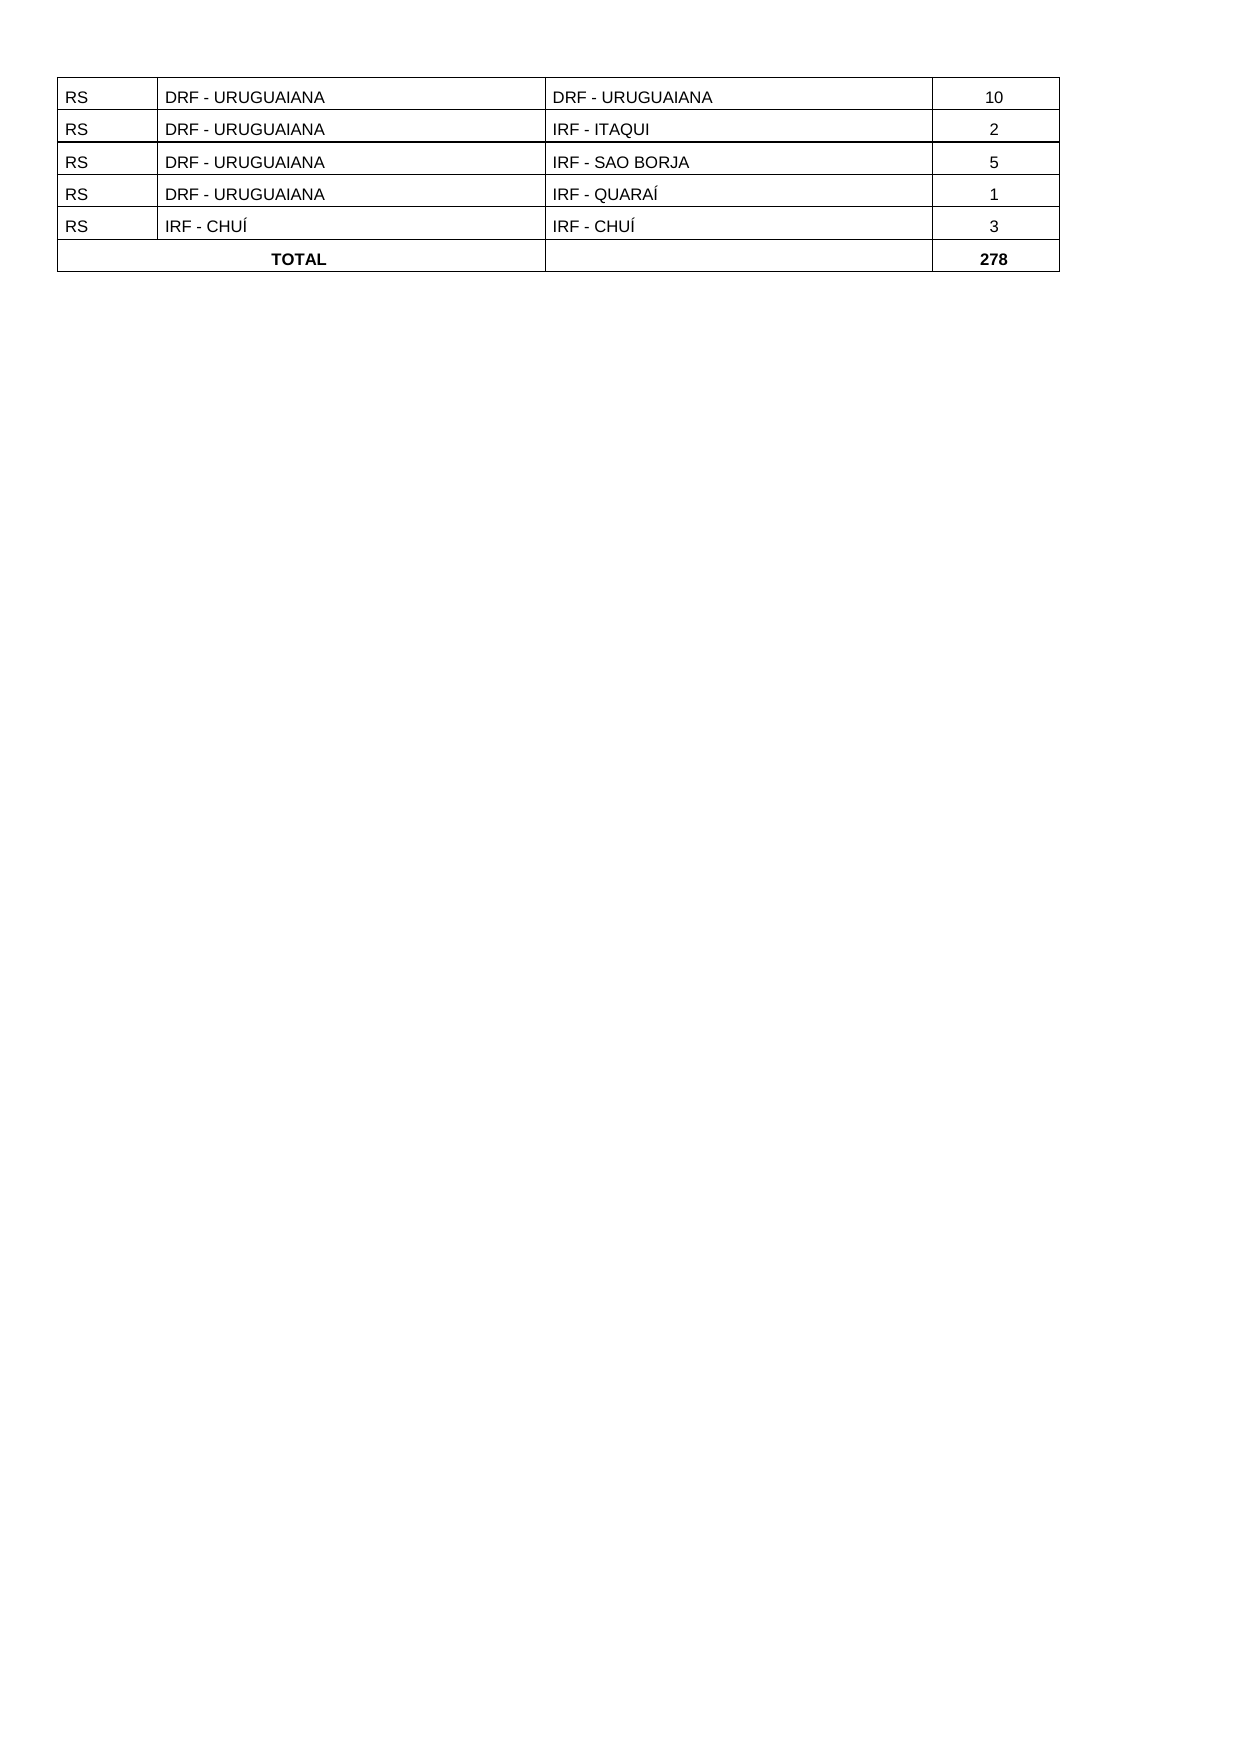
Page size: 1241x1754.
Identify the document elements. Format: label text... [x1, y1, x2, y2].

table_cell 5 [933, 143, 1059, 174]
table_cell IRF - CHUÍ [158, 207, 545, 238]
table_cell 3 [933, 207, 1059, 238]
table_cell IRF - QUARAÍ [546, 175, 932, 206]
table_cell RS [58, 175, 157, 206]
table_cell 278 [933, 240, 1059, 271]
table_cell RS [58, 78, 157, 109]
table_cell RS [58, 143, 157, 174]
table_cell 10 [933, 78, 1059, 109]
table_cell IRF - ITAQUI [546, 110, 932, 141]
table_cell IRF - SAO BORJA [546, 143, 932, 174]
table_cell DRF - URUGUAIANA [158, 143, 545, 174]
table_cell IRF - CHUÍ [546, 207, 932, 238]
table_cell DRF - URUGUAIANA [546, 78, 932, 109]
table_cell DRF - URUGUAIANA [158, 110, 545, 141]
table_cell 1 [933, 175, 1059, 206]
table_cell TOTAL [58, 240, 545, 271]
table_cell DRF - URUGUAIANA [158, 175, 545, 206]
table_cell 2 [933, 110, 1059, 141]
table_cell RS [58, 110, 157, 141]
table_cell DRF - URUGUAIANA [158, 78, 545, 109]
table_cell RS [58, 207, 157, 238]
table_cell [546, 240, 932, 271]
